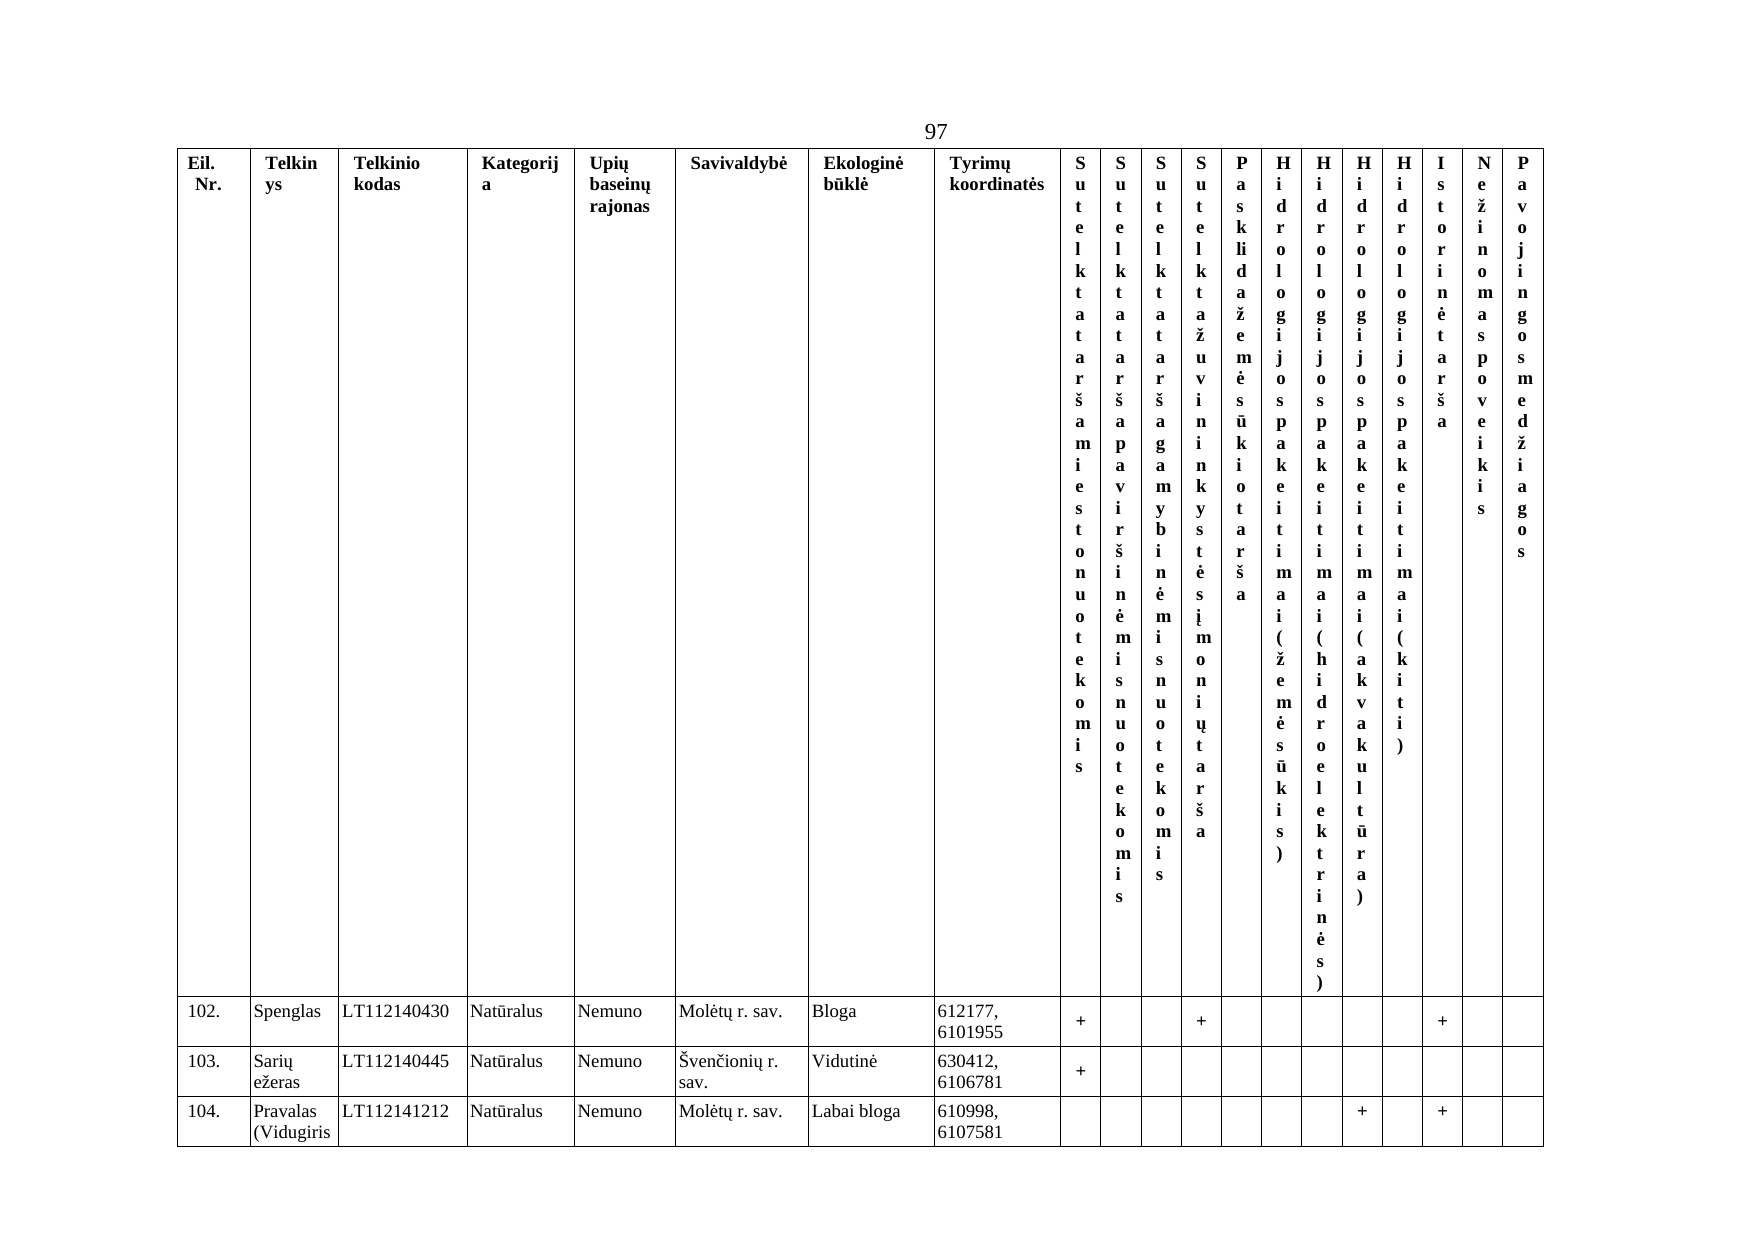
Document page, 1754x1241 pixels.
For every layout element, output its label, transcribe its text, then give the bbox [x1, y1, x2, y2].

table_header Telkinys [251, 149, 338, 996]
table_cell LT112140445 [339, 1047, 467, 1096]
table_cell Švenčionių r. sav. [676, 1047, 808, 1096]
table_header Sutelkta žuvininkystės įmonių tarša [1182, 149, 1221, 996]
table_cell Bloga [809, 997, 934, 1046]
table_cell [1182, 1097, 1221, 1146]
table_cell [1503, 997, 1543, 1046]
table_header Ekologinė būklė [809, 149, 934, 996]
table_cell 612177, 6101955 [935, 997, 1060, 1046]
table_cell Nemuno [575, 997, 675, 1046]
table_cell [1061, 1097, 1100, 1146]
table_cell [1383, 997, 1422, 1046]
table_header Kategorija [468, 149, 574, 996]
table_header Hidrologijos pakeitimai (hidroelektrinės) [1302, 149, 1342, 996]
table_cell + [1182, 997, 1221, 1046]
table_header Pavojingos medžiagos [1503, 149, 1543, 996]
table_cell Nemuno [575, 1047, 675, 1096]
table_header Upių baseinų rajonas [575, 149, 675, 996]
table_header Telkinio kodas [339, 149, 467, 996]
table_cell Nemuno [575, 1097, 675, 1146]
table_cell [1262, 1097, 1301, 1146]
table_header Nežinomas poveikis [1463, 149, 1502, 996]
table_cell [1383, 1097, 1422, 1146]
table_cell Spenglas [251, 997, 338, 1046]
table_header Pasklida žemės ūkio tarša [1222, 149, 1261, 996]
table_cell + [1061, 1047, 1100, 1096]
table_cell 103. [178, 1047, 250, 1096]
table_cell [1463, 1097, 1502, 1146]
table_cell Pravalas (Vidugiris [251, 1097, 338, 1146]
table_cell + [1061, 997, 1100, 1046]
table_cell Natūralus [468, 997, 574, 1046]
table_cell [1463, 997, 1502, 1046]
table_cell 610998, 6107581 [935, 1097, 1060, 1146]
table_cell [1503, 1047, 1543, 1096]
table_cell [1101, 1047, 1141, 1096]
table_header Sutelkta tarša gamybinėmis nuotekomis [1142, 149, 1181, 996]
table_cell Molėtų r. sav. [676, 997, 808, 1046]
table_header Tyrimų koordinatės [935, 149, 1060, 996]
table_header Istorinė tarša [1423, 149, 1462, 996]
table_header Hidrologijos pakeitimai (žemės ūkis) [1262, 149, 1301, 996]
table_cell [1101, 997, 1141, 1046]
table_cell [1142, 1047, 1181, 1096]
table_header Hidrologijos pakeitimai (akvakultūra) [1343, 149, 1382, 996]
table_header Sutelkta tarša miesto nuotekomis [1061, 149, 1100, 996]
table_cell [1423, 1047, 1462, 1096]
table_cell 104. [178, 1097, 250, 1146]
table_cell [1302, 1097, 1342, 1146]
table_cell + [1423, 997, 1462, 1046]
table_cell 630412, 6106781 [935, 1047, 1060, 1096]
table_cell [1182, 1047, 1221, 1096]
table_cell + [1423, 1097, 1462, 1146]
table_cell [1302, 1047, 1342, 1096]
table_cell [1101, 1097, 1141, 1146]
table_cell [1222, 1097, 1261, 1146]
table_cell [1343, 997, 1382, 1046]
table_cell Natūralus [468, 1047, 574, 1096]
table_cell [1302, 997, 1342, 1046]
table_cell Natūralus [468, 1097, 574, 1146]
table_cell Vidutinė [809, 1047, 934, 1096]
table_cell LT112141212 [339, 1097, 467, 1146]
table_cell [1262, 997, 1301, 1046]
table_cell Labai bloga [809, 1097, 934, 1146]
table_cell [1343, 1047, 1382, 1096]
table_cell [1142, 1097, 1181, 1146]
table_cell [1222, 997, 1261, 1046]
table_cell [1222, 1047, 1261, 1096]
table_cell + [1343, 1097, 1382, 1146]
table_header Hidrologijos pakeitimai (kiti) [1383, 149, 1422, 996]
table_cell [1383, 1047, 1422, 1096]
table_cell Sarių ežeras [251, 1047, 338, 1096]
table_header Eil. Nr. [178, 149, 250, 996]
table_cell [1262, 1047, 1301, 1096]
table_cell [1142, 997, 1181, 1046]
table_header Sutelkta tarša paviršinėmis nuotekomis [1101, 149, 1141, 996]
table_header Savivaldybė [676, 149, 808, 996]
table_cell [1503, 1097, 1543, 1146]
table_cell [1463, 1047, 1502, 1096]
table_cell LT112140430 [339, 997, 467, 1046]
table_cell Molėtų r. sav. [676, 1097, 808, 1146]
table_cell 102. [178, 997, 250, 1046]
